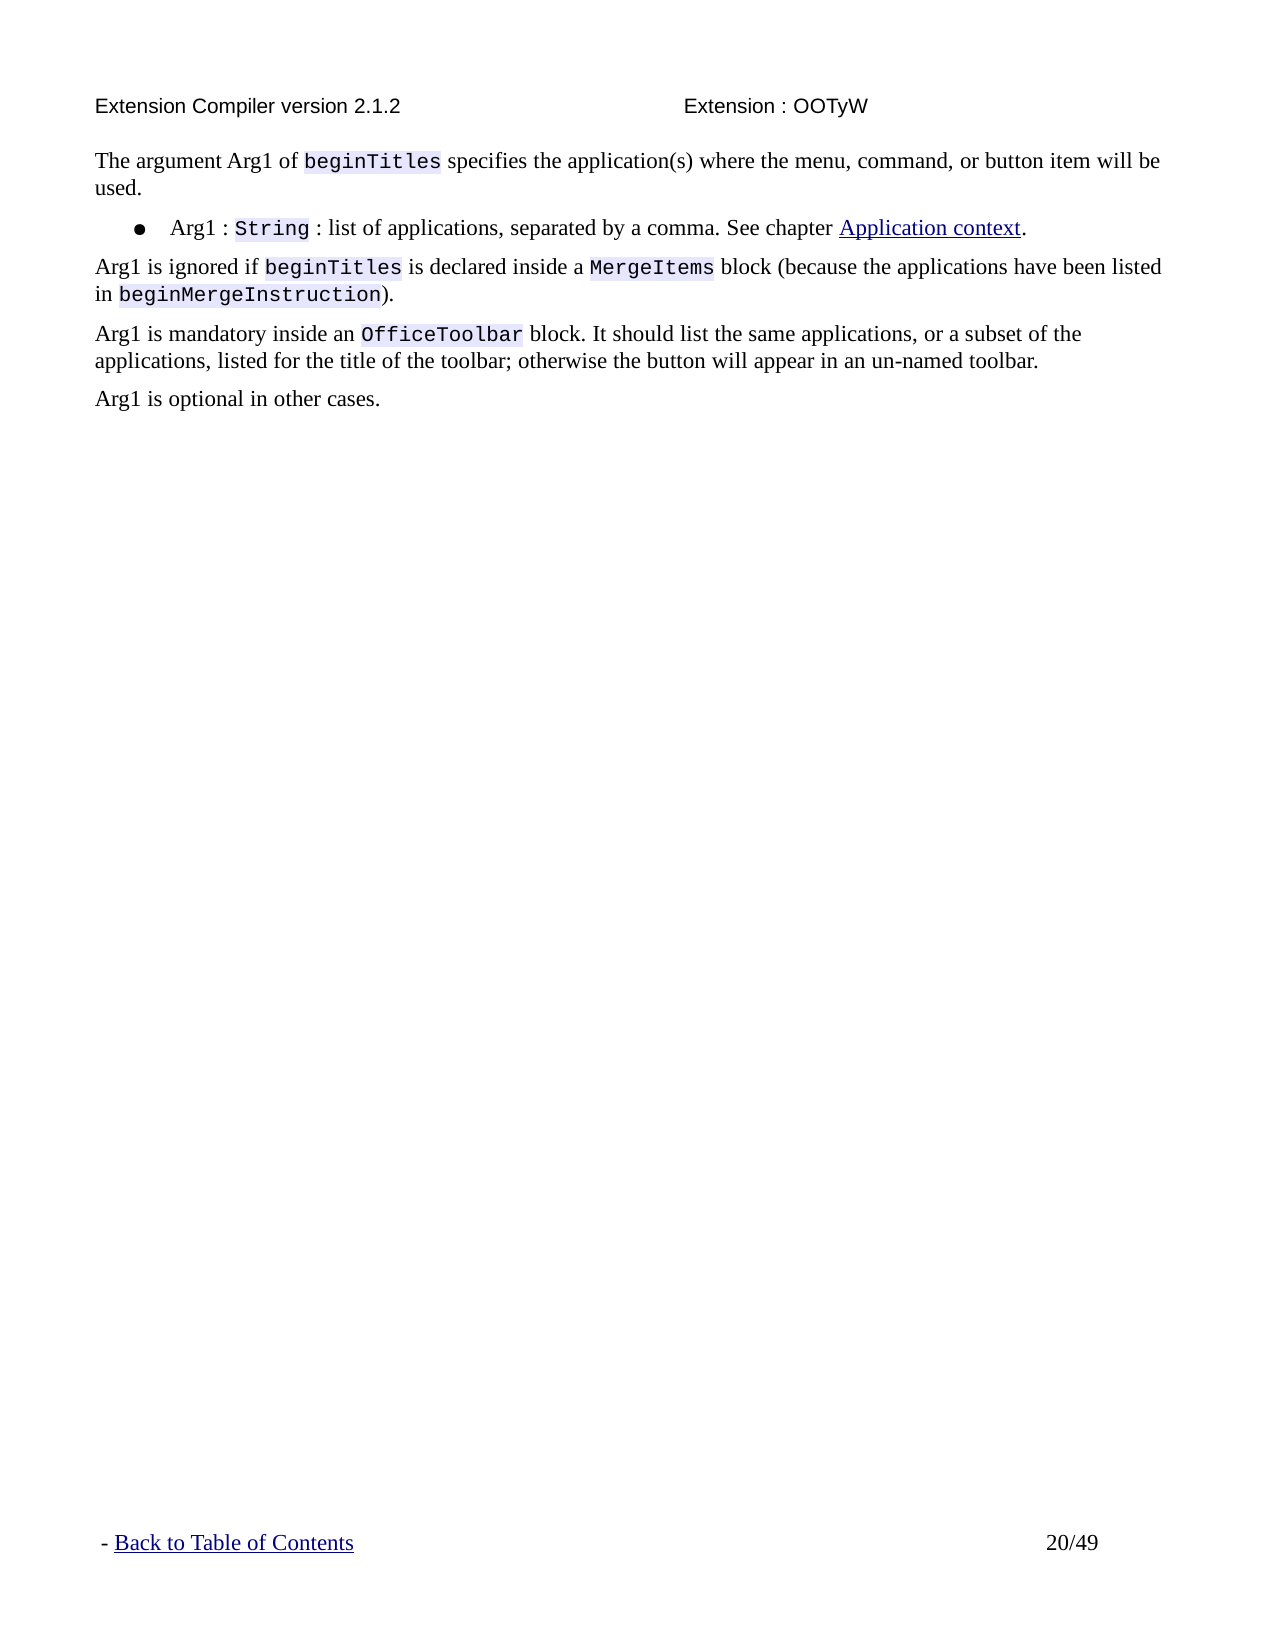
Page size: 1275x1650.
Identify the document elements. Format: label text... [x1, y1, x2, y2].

text Arg1 is ignored if beginTitles is declared inside a MergeItems block (because the applications have been listed in beginMergeInstruction). [94, 254, 1181, 308]
text Arg1 is optional in other cases. [94, 386, 1181, 411]
text The argument Arg1 of beginTitles specifies the application(s) where the menu, command, or button item will be used. [94, 147, 1181, 200]
text Arg1 is mandatory inside an OfficeToolbar block. It should list the same applications, or a subset of the applications, listed for the title of the toolbar; otherwise the button will appear in an un-named toolbar. [94, 321, 1181, 373]
list Arg1 : String : list of applications, separated by a comma. See chapter Application context. [132, 214, 1181, 242]
